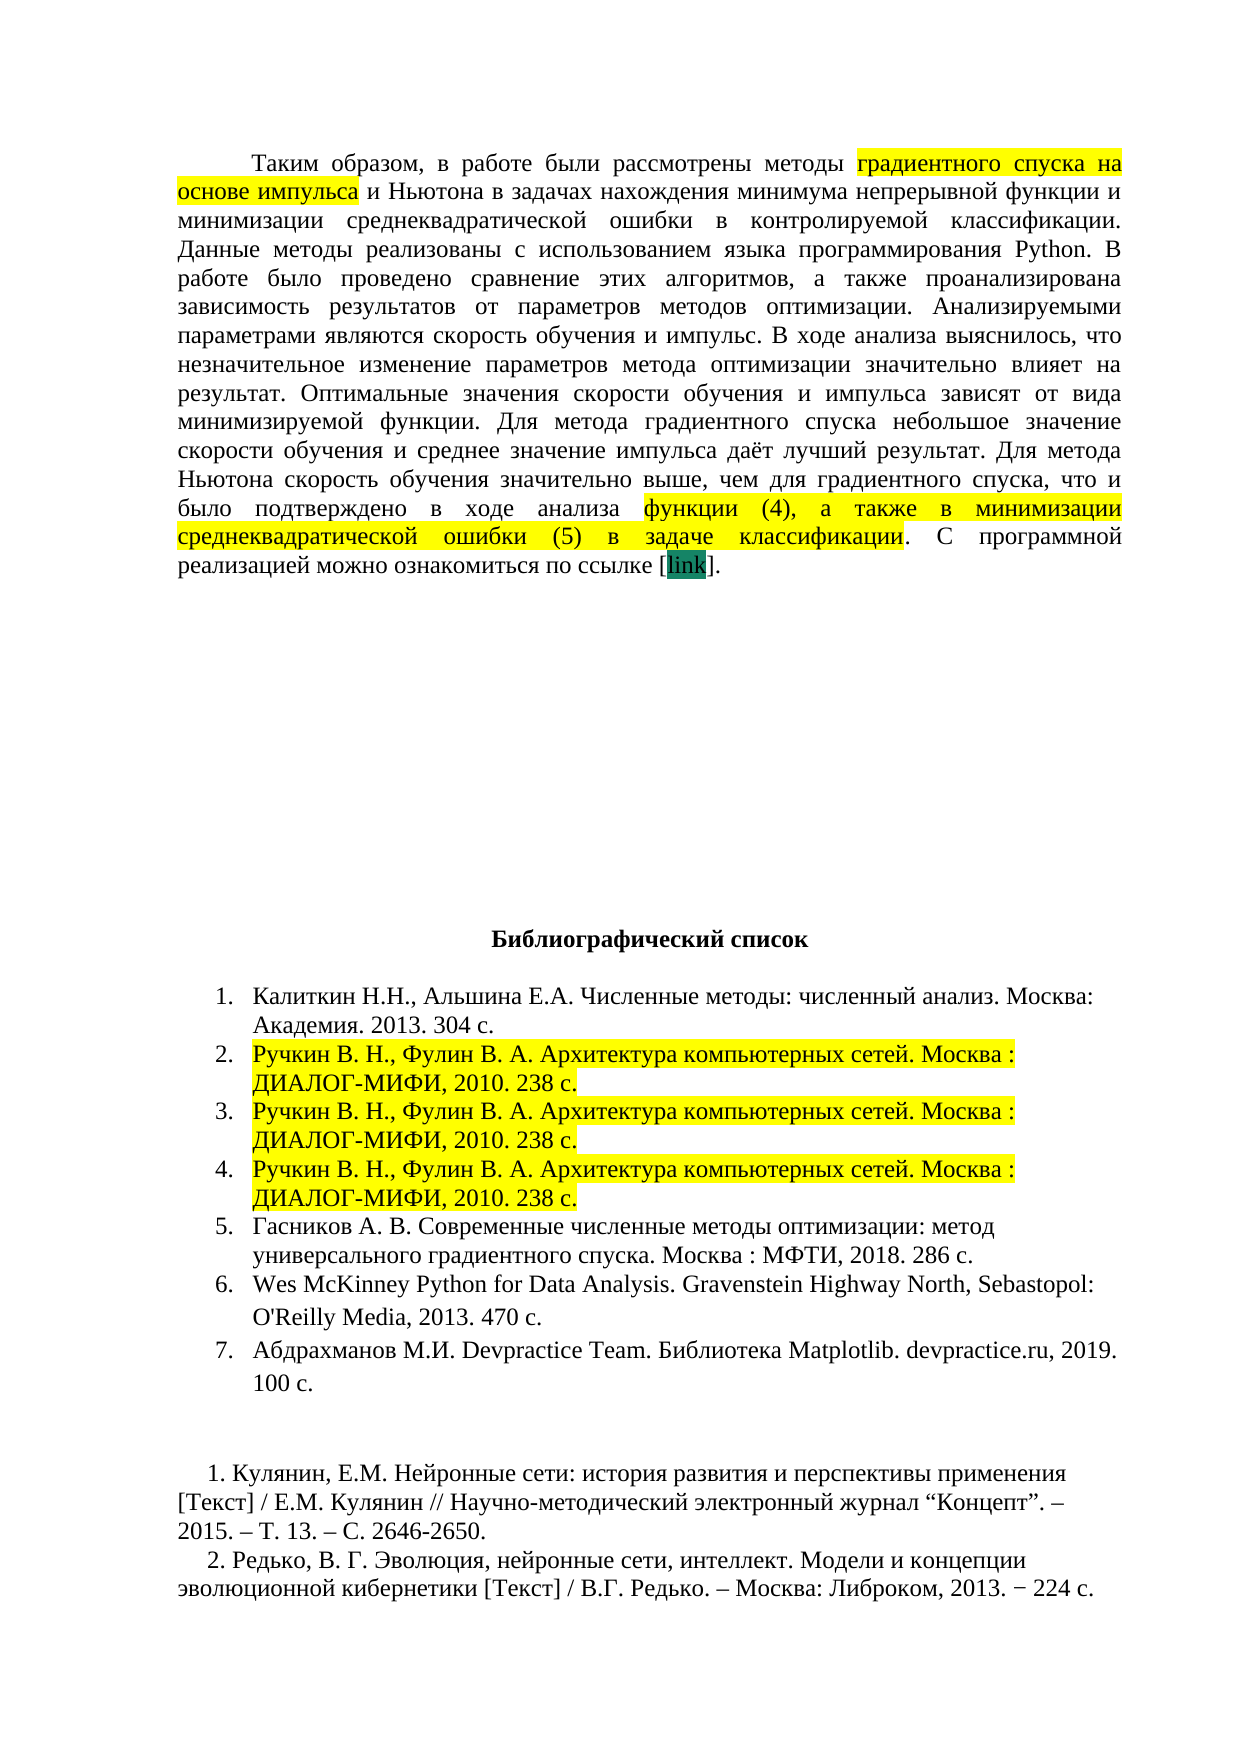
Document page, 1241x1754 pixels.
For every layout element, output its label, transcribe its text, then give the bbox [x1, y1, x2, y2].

list Wes McKinney Python for Data Analysis. Gravenstein Highway North, Sebastopol: O'Reilly Media, 2013. 470 с. [215, 1269, 1122, 1331]
list Абдрахманов М.И. Devpractice Team. Библиотека Matplotlib. devpractice.ru, 2019. 100 с. [215, 1335, 1122, 1397]
text 2. Редько, В. Г. Эволюция, нейронные сети, интеллект. Модели и концепции эволюционной кибернетики [Текст] / В.Г. Редько. – Москва: Либроком, 2013. − 224 c. [177, 1545, 1122, 1602]
list Ручкин В. Н., Фулин В. А. Архитектура компьютерных сетей. Москва : ДИАЛОГ-МИФИ, 2010. 238 с. [215, 1039, 1122, 1096]
list Ручкин В. Н., Фулин В. А. Архитектура компьютерных сетей. Москва : ДИАЛОГ-МИФИ, 2010. 238 с. [215, 1154, 1122, 1211]
list Калиткин Н.Н., Альшина Е.А. Численные методы: численный анализ. Москва: Академия. 2013. 304 с. [215, 981, 1122, 1039]
text 1. Кулянин, Е.М. Нейронные сети: история развития и перспективы применения [Текст] / Е.М. Кулянин // Научно-методический электронный журнал “Концепт”. – 2015. – Т. 13. – С. 2646-2650. [177, 1458, 1122, 1545]
list Ручкин В. Н., Фулин В. А. Архитектура компьютерных сетей. Москва : ДИАЛОГ-МИФИ, 2010. 238 с. [215, 1096, 1122, 1154]
subtitle Библиографический список [177, 924, 1122, 953]
list Гасников А. В. Современные численные методы оптимизации: метод универсального градиентного спуска. Москва : МФТИ, 2018. 286 с. [215, 1211, 1122, 1269]
list Таким образом, в работе были рассмотрены методы градиентного спуска на основе импульса и Ньютона в задачах нахождения минимума непрерывной функции и минимизации среднеквадратической ошибки в контролируемой классификации. Данные методы реализованы с использованием языка программирования Python. В работе было проведено сравнение этих алгоритмов, а также проанализирована зависимость результатов от параметров методов оптимизации. Анализируемыми параметрами являются скорость обучения и импульс. В ходе анализа выяснилось, что незначительное изменение параметров метода оптимизации значительно влияет на результат. Оптимальные значения скорости обучения и импульса зависят от вида минимизируемой функции. Для метода градиентного спуска небольшое значение скорости обучения и среднее значение импульса даёт лучший результат. Для метода Ньютона скорость обучения значительно выше, чем для градиентного спуска, что и было подтверждено в ходе анализа функции (4), а также в минимизации среднеквадратической ошибки (5) в задаче классификации. С программной реализацией можно ознакомиться по ссылке [link]. [177, 148, 1122, 579]
